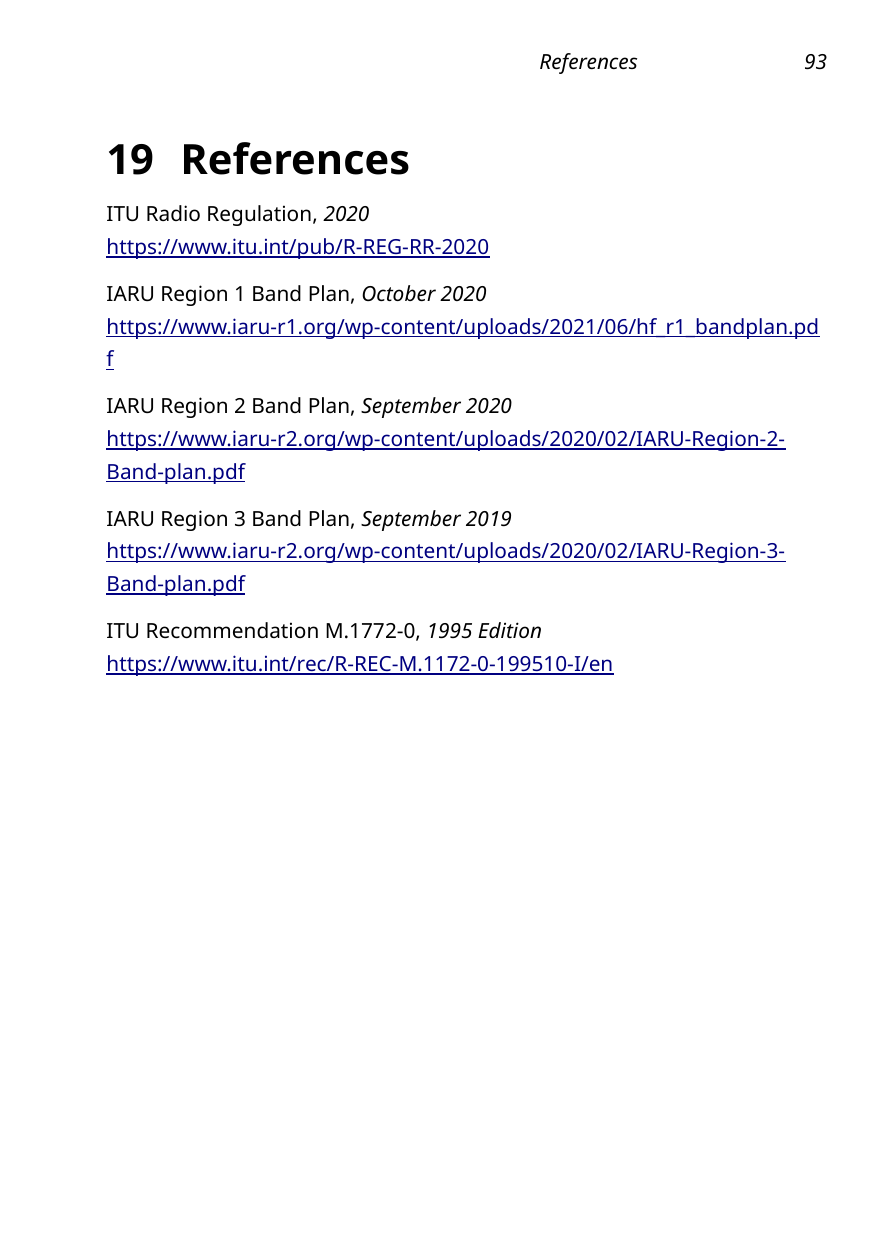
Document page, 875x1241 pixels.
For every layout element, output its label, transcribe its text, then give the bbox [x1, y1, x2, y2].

text IARU Region 3 Band Plan, September 2019 https://www.iaru-r2.org/wp-content/uploads/2020/02/IARU-Region-3-Band-plan.pdf [106, 504, 827, 598]
text IARU Region 1 Band Plan, October 2020 https://www.iaru-r1.org/wp-content/uploads/2021/06/hf_r1_bandplan.pdf [106, 279, 827, 373]
text ITU Radio Regulation, 2020 https://www.itu.int/pub/R-REG-RR-2020 [106, 199, 827, 261]
text IARU Region 2 Band Plan, September 2020 https://www.iaru-r2.org/wp-content/uploads/2020/02/IARU-Region-2-Band-plan.pdf [106, 392, 827, 485]
text ITU Recommendation M.1772-0, 1995 Edition https://www.itu.int/rec/R-REC-M.1172-0-199510-I/en [106, 616, 827, 677]
subtitle References [106, 130, 827, 187]
